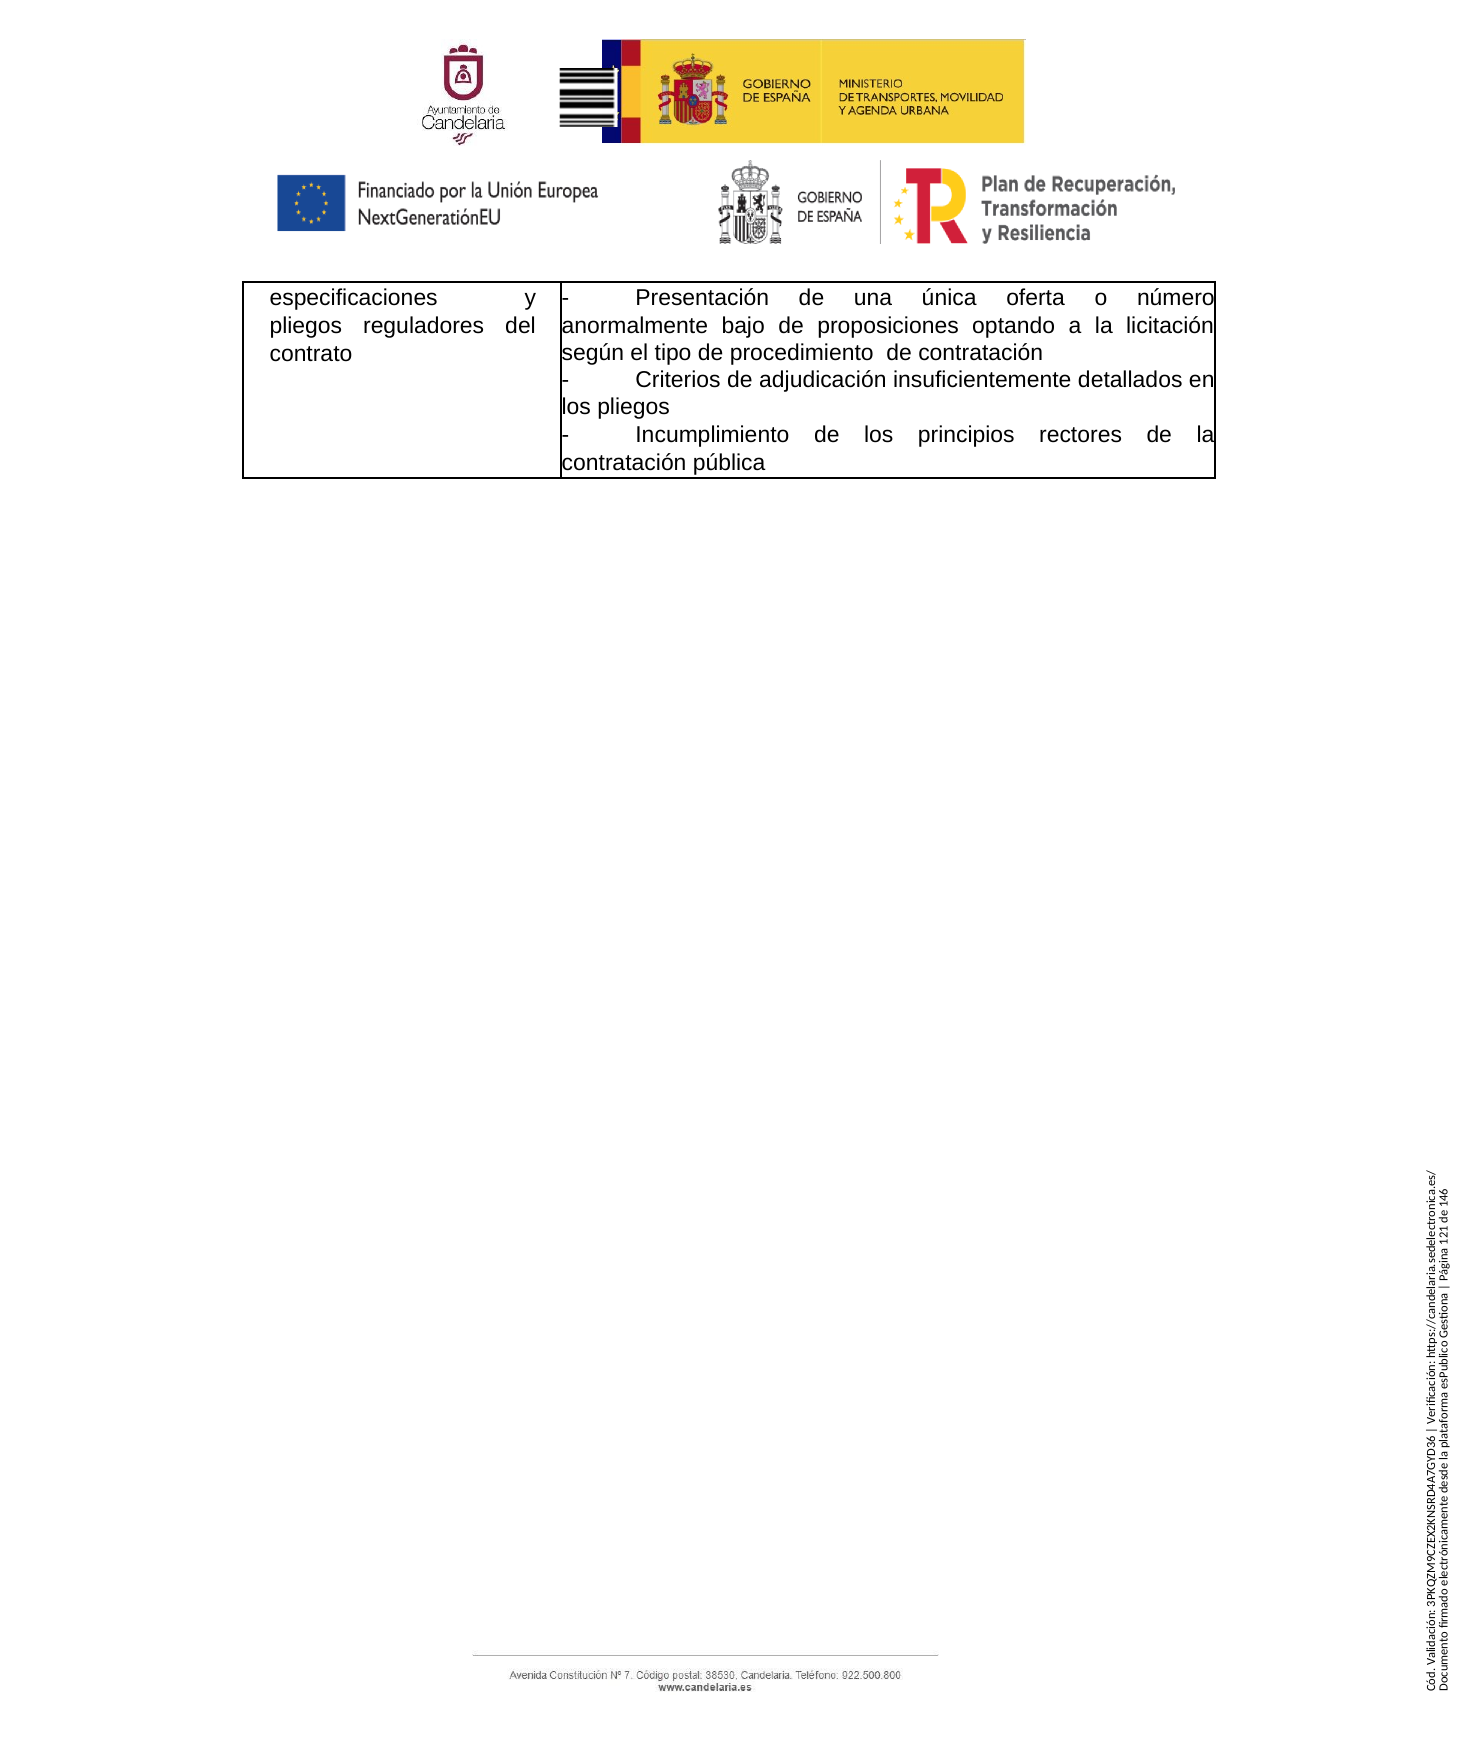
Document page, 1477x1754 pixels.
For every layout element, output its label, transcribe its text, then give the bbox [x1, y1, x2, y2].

table_cell Presentación de una única oferta o número anormalmente bajo de proposiciones optando a la licitación según el tipo de procedimiento de contratación Criterios de adjudicación insuficientemente detallados en los pliegos Incumplimiento de los principios rectores de la contratación pública [562, 283, 1214, 477]
table_cell especificaciones y pliegos reguladores del contrato [244, 283, 560, 477]
